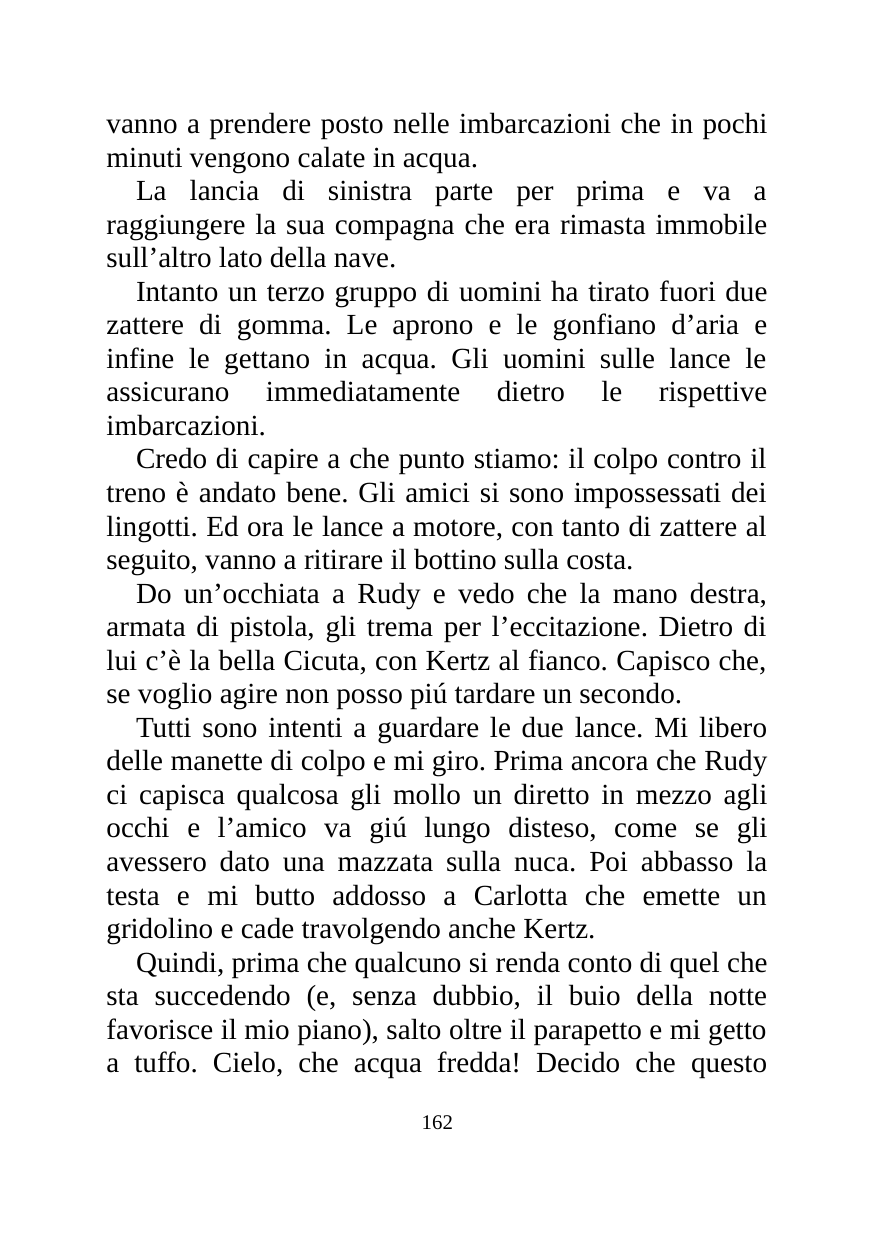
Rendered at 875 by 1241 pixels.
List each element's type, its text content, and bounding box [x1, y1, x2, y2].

text vanno a prendere posto nelle imbarcazioni che in pochi minuti vengono calate in acqua. [106, 106, 768, 173]
text Credo di capire a che punto stiamo: il colpo contro il treno è andato bene. Gli amici si sono impossessati dei lingotti. Ed ora le lance a motore, con tanto di zattere al seguito, vanno a ritirare il bottino sulla costa. [106, 442, 768, 576]
text Tutti sono intenti a guardare le due lance. Mi libero delle manette di colpo e mi giro. Prima ancora che Rudy ci capisca qualcosa gli mollo un diretto in mezzo agli occhi e l’amico va giú lungo disteso, come se gli avessero dato una mazzata sulla nuca. Poi abbasso la testa e mi butto addosso a Carlotta che emette un gridolino e cade travolgendo anche Kertz. [106, 710, 768, 945]
text Quindi, prima che qualcuno si renda conto di quel che sta succedendo (e, senza dubbio, il buio della notte favorisce il mio piano), salto oltre il parapetto e mi getto a tuffo. Cielo, che acqua fredda! Decido che questo [106, 945, 768, 1079]
text Do un’occhiata a Rudy e vedo che la mano destra, armata di pistola, gli trema per l’eccitazione. Dietro di lui c’è la bella Cicuta, con Kertz al fianco. Capisco che, se voglio agire non posso piú tardare un secondo. [106, 576, 768, 710]
text La lancia di sinistra parte per prima e va a raggiungere la sua compagna che era rimasta immobile sull’altro lato della nave. [106, 173, 768, 274]
text Intanto un terzo gruppo di uomini ha tirato fuori due zattere di gomma. Le aprono e le gonfiano d’aria e infine le gettano in acqua. Gli uomini sulle lance le assicurano immediatamente dietro le rispettive imbarcazioni. [106, 274, 768, 442]
